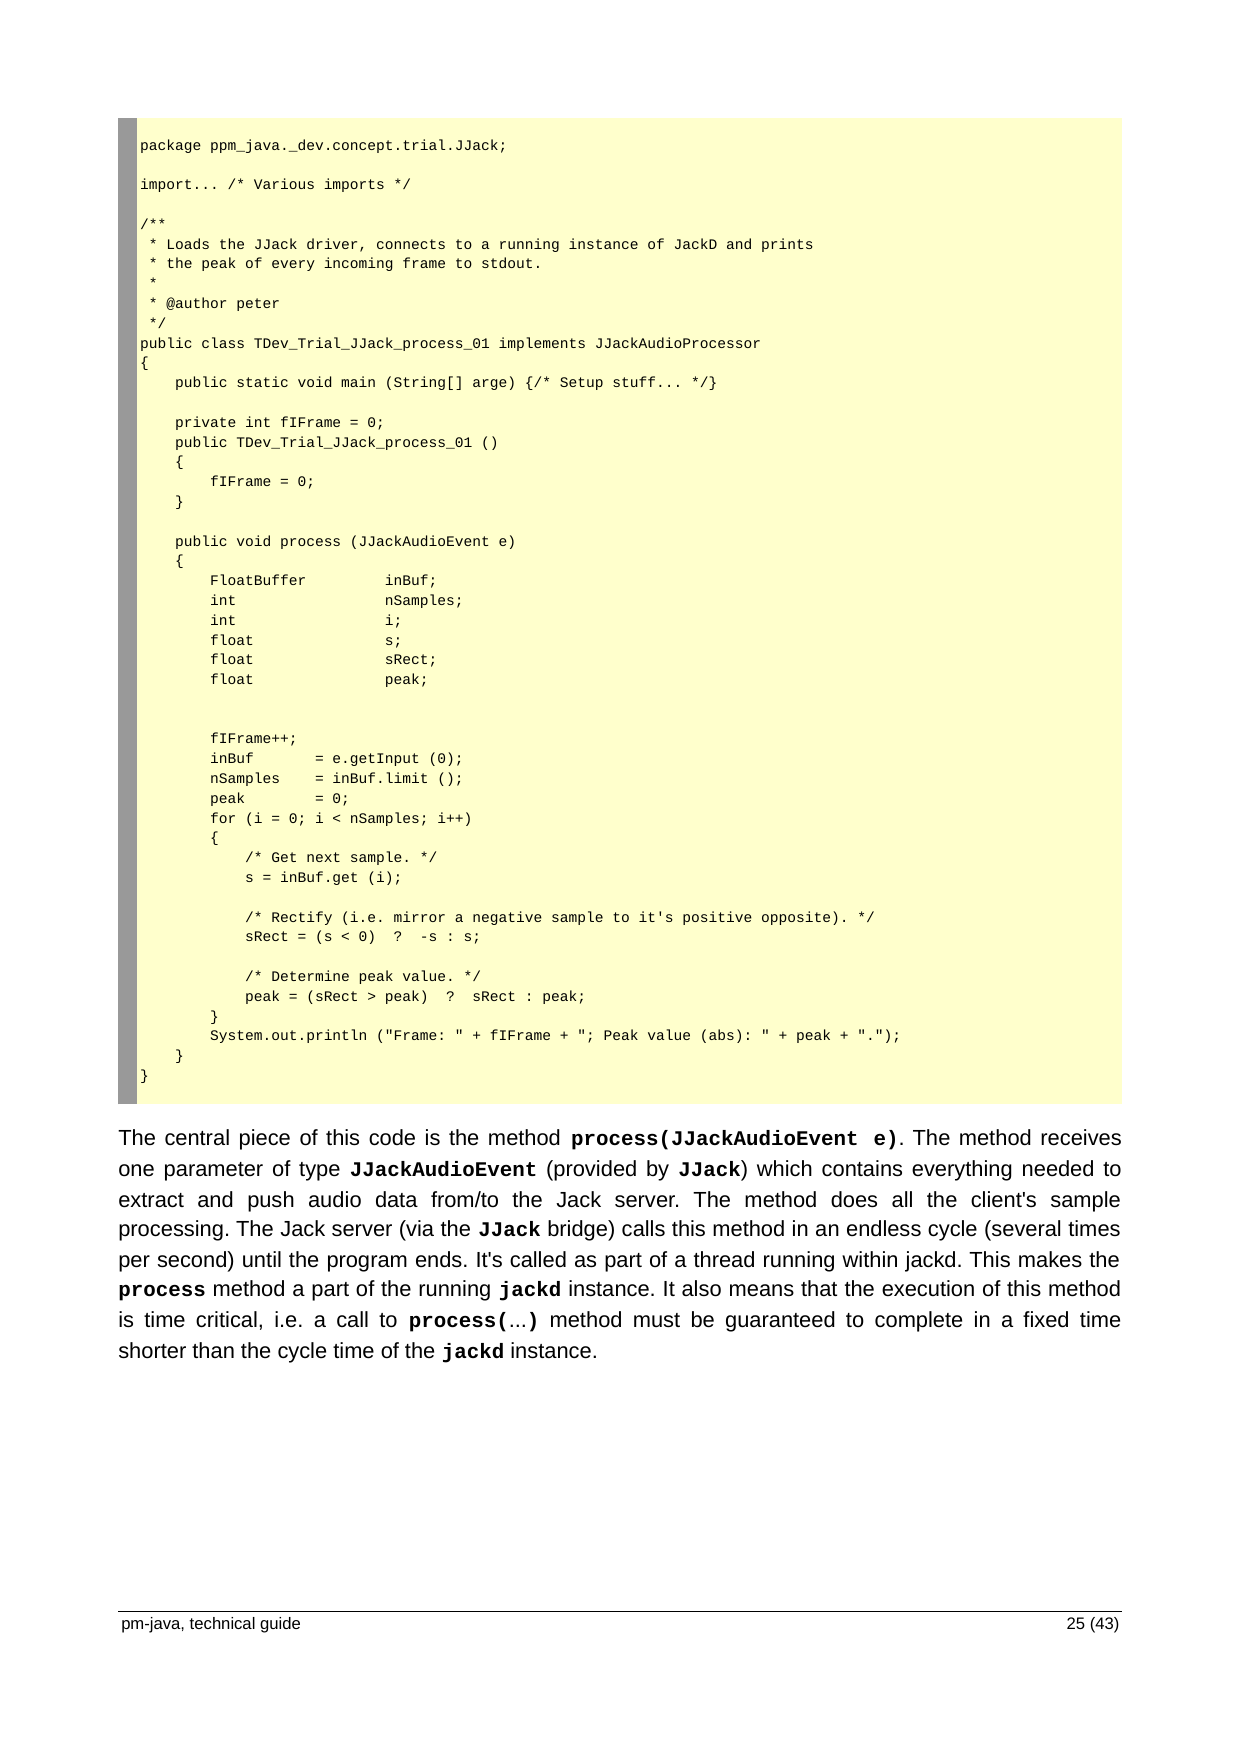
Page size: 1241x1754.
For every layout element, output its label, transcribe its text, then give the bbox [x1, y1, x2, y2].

list public void process (JJackAudioEvent e) [137, 534, 1122, 550]
list package ppm_java._dev.concept.trial.JJack; [137, 138, 1122, 154]
list float peak; [137, 672, 1122, 689]
list { [137, 553, 1122, 570]
list } [137, 1068, 1122, 1085]
list /* Rectify (i.e. mirror a negative sample to it's positive opposite). */ [137, 910, 1122, 926]
list /* Get next sample. */ [137, 850, 1122, 867]
list nSamples = inBuf.limit (); [137, 771, 1122, 788]
list { [137, 356, 1122, 372]
list fIFrame = 0; [137, 474, 1122, 491]
list * [137, 276, 1122, 293]
list peak = (sRect > peak) ? sRect : peak; [137, 989, 1122, 1006]
list float s; [137, 633, 1122, 649]
list public class TDev_Trial_JJack_process_01 implements JJackAudioProcessor [137, 336, 1122, 352]
list float sRect; [137, 652, 1122, 669]
list int nSamples; [137, 593, 1122, 610]
list * Loads the JJack driver, connects to a running instance of JackD and prints [137, 237, 1122, 253]
list peak = 0; [137, 791, 1122, 808]
list System.out.println ("Frame: " + fIFrame + "; Peak value (abs): " + peak + "."); [137, 1028, 1122, 1045]
list * the peak of every incoming frame to stdout. [137, 257, 1122, 273]
list } [137, 1009, 1122, 1025]
list public static void main (String[] arge) {/* Setup stuff... */} [137, 375, 1122, 392]
list FloatBuffer inBuf; [137, 573, 1122, 590]
list } [137, 1048, 1122, 1065]
list /** [137, 217, 1122, 234]
list } [137, 494, 1122, 511]
text The central piece of this code is the method process(JJackAudioEvent e). The method receives one parameter of type JJackAudioEvent (provided by JJack) which contains everything needed to extract and push audio data from/to the Jack server. The method does all the client's sample processing. The Jack server (via the JJack bridge) calls this method in an endless cycle (several times per second) until the program ends. It's called as part of a thread running within jackd. This makes the process method a part of the running jackd instance. It also means that the execution of this method is time critical, i.e. a call to process(...) method must be guaranteed to complete in a fixed time shorter than the cycle time of the jackd instance. [118, 1125, 1122, 1365]
list import... /* Various imports */ [137, 177, 1122, 194]
list inBuf = e.getInput (0); [137, 751, 1122, 768]
list /* Determine peak value. */ [137, 969, 1122, 986]
list { [137, 454, 1122, 471]
list fIFrame++; [137, 732, 1122, 748]
list for (i = 0; i < nSamples; i++) [137, 811, 1122, 827]
list */ [137, 316, 1122, 333]
list * @author peter [137, 296, 1122, 313]
list int i; [137, 613, 1122, 629]
list private int fIFrame = 0; [137, 415, 1122, 432]
list sRect = (s < 0) ? -s : s; [137, 929, 1122, 946]
list { [137, 831, 1122, 847]
list public TDev_Trial_JJack_process_01 () [137, 435, 1122, 451]
list s = inBuf.get (i); [137, 870, 1122, 887]
